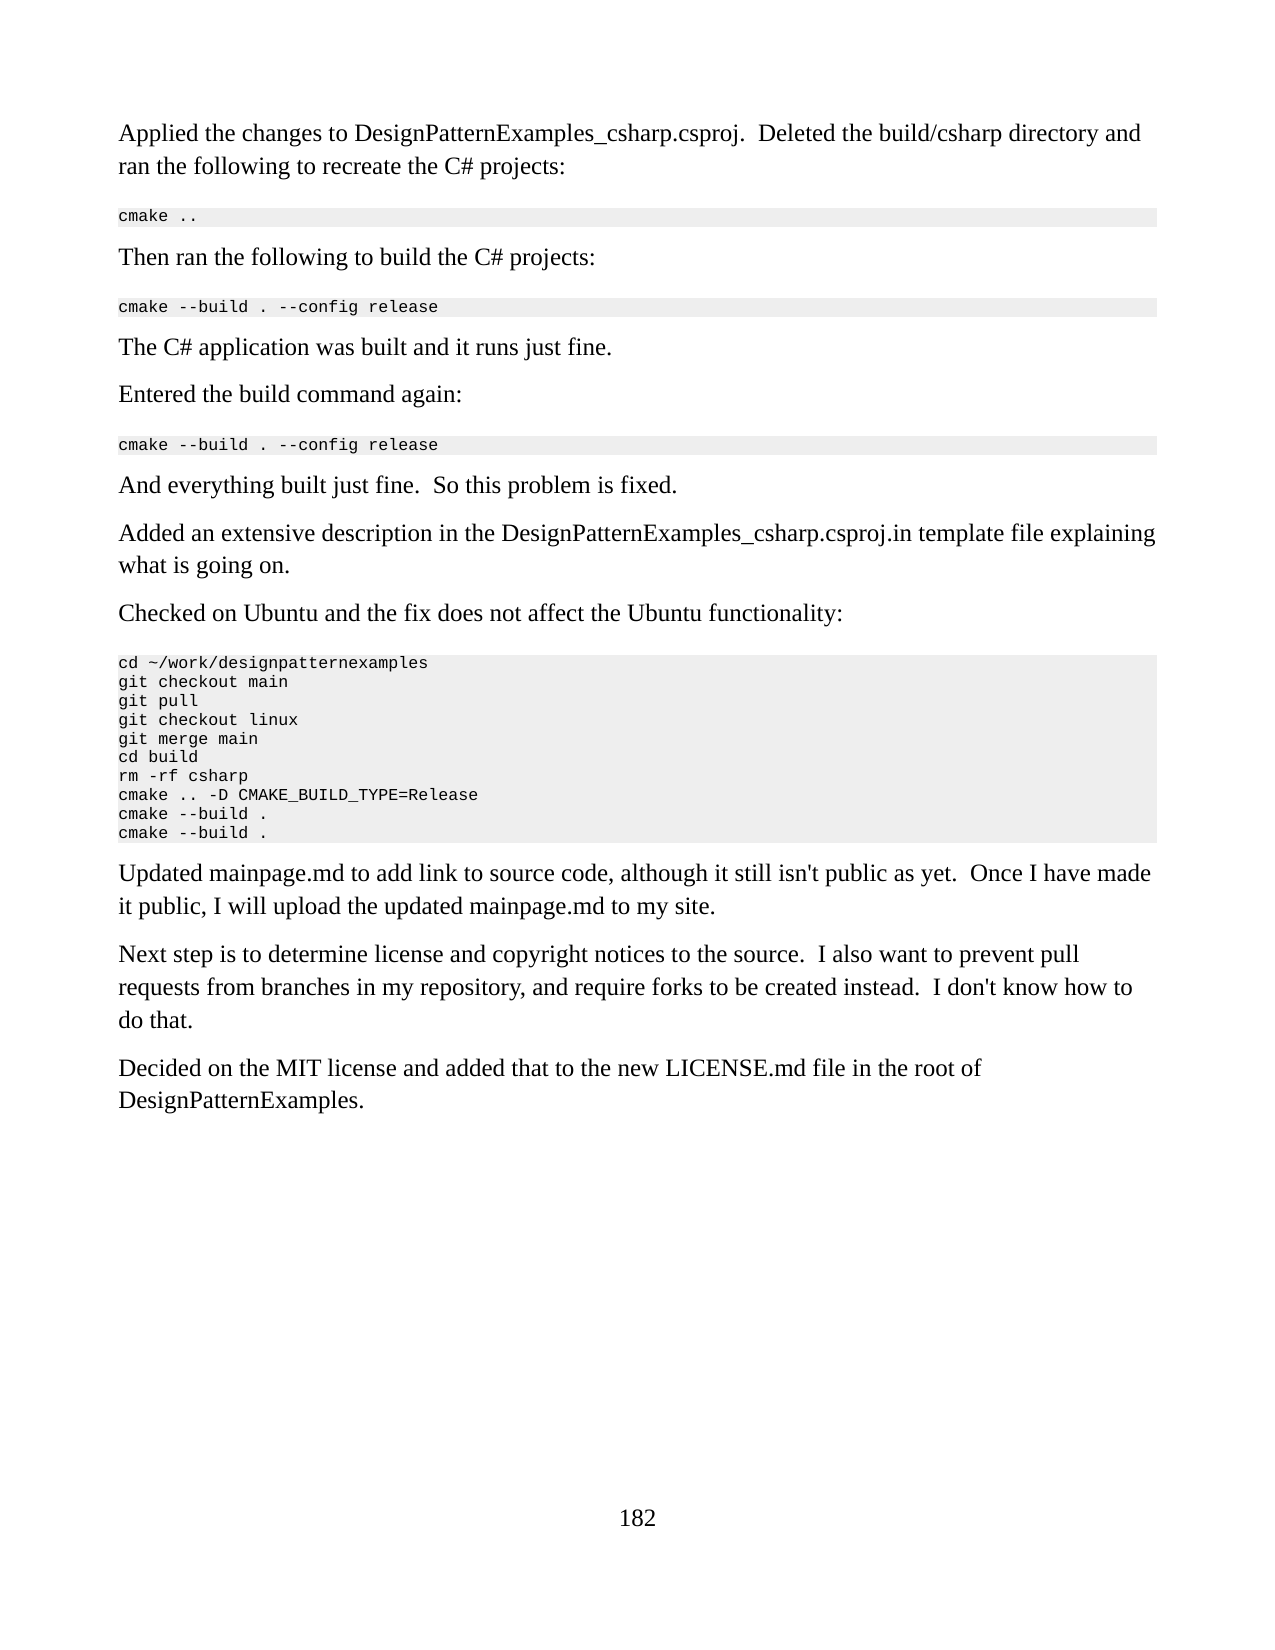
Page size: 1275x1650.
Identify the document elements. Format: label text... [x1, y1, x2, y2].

text And everything built just fine. So this problem is fixed. [118, 470, 1157, 499]
text cmake --build . [118, 806, 1157, 824]
text Decided on the MIT license and added that to the new LICENSE.md file in the root of DesignPatternExamples. [118, 1053, 1157, 1114]
text Checked on Ubuntu and the fix does not affect the Ubuntu functionality: [118, 598, 1157, 627]
text cmake .. [118, 208, 1157, 227]
text git merge main [118, 730, 1157, 749]
text The C# application was built and it runs just fine. [118, 332, 1157, 361]
text Updated mainpage.md to add link to source code, although it still isn't public as yet. Once I have made it public, I will upload the updated mainpage.md to my site. [118, 858, 1157, 920]
text Entered the build command again: [118, 379, 1157, 408]
text cd ~/work/designpatternexamples [118, 655, 1157, 674]
text rm -rf csharp [118, 768, 1157, 787]
text cmake --build . --config release [118, 298, 1157, 317]
text Next step is to determine license and copyright notices to the source. I also want to prevent pull requests from branches in my repository, and require forks to be created instead. I don't know how to do that. [118, 939, 1157, 1034]
text cmake --build . [118, 824, 1157, 843]
text Applied the changes to DesignPatternExamples_csharp.csproj. Deleted the build/csharp directory and ran the following to recreate the C# projects: [118, 118, 1157, 180]
text cmake --build . --config release [118, 436, 1157, 455]
text Added an extensive description in the DesignPatternExamples_csharp.csproj.in template file explaining what is going on. [118, 518, 1157, 579]
text git checkout main [118, 674, 1157, 692]
text Then ran the following to build the C# projects: [118, 242, 1157, 270]
text git checkout linux [118, 711, 1157, 730]
text cd build [118, 749, 1157, 768]
text git pull [118, 692, 1157, 711]
text cmake .. -D CMAKE_BUILD_TYPE=Release [118, 787, 1157, 806]
